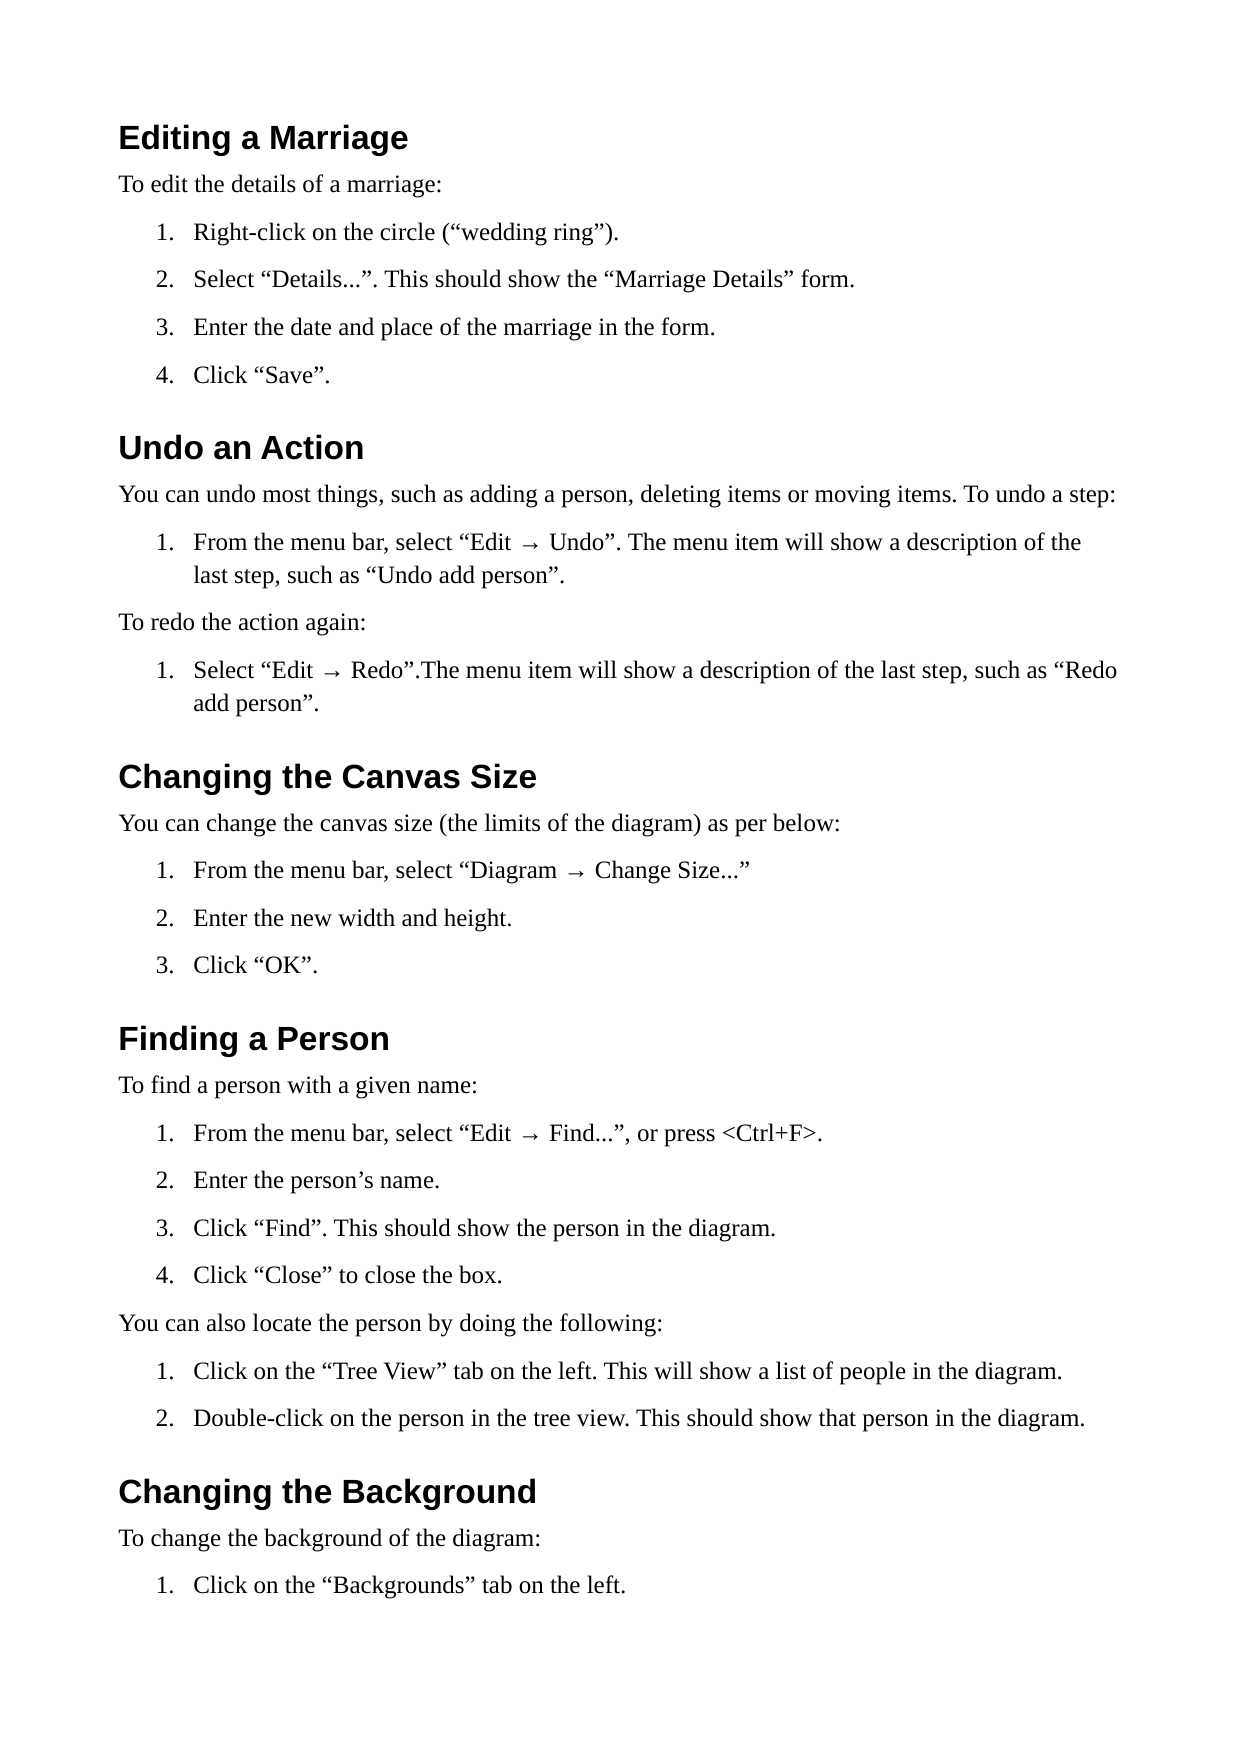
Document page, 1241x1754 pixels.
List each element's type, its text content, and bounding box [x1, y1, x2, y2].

subtitle Finding a Person [118, 1019, 1122, 1058]
subtitle Undo an Action [118, 428, 1122, 467]
list Enter the new width and height. [156, 903, 1122, 932]
list From the menu bar, select “Edit → Undo”. The menu item will show a description of the last step, such as “Undo add person”. [156, 527, 1122, 589]
list Double-click on the person in the tree view. This should show that person in the diagram. [156, 1403, 1122, 1432]
subtitle Editing a Marriage [118, 118, 1122, 157]
text You can also locate the person by doing the following: [118, 1308, 1122, 1337]
list Click “OK”. [156, 951, 1122, 979]
list Select “Details...”. This should show the “Marriage Details” form. [156, 264, 1122, 293]
list Click on the “Backgrounds” tab on the left. [156, 1571, 1122, 1599]
subtitle Changing the Background [118, 1472, 1122, 1510]
list Click “Save”. [156, 360, 1122, 388]
list Enter the person’s name. [156, 1165, 1122, 1194]
text To edit the details of a marriage: [118, 169, 1122, 198]
list Click “Close” to close the box. [156, 1261, 1122, 1289]
text To redo the action again: [118, 607, 1122, 636]
list Select “Edit → Redo”.The menu item will show a description of the last step, such as “Redo add person”. [156, 655, 1122, 717]
subtitle Changing the Canvas Size [118, 757, 1122, 795]
text To change the background of the diagram: [118, 1523, 1122, 1552]
list From the menu bar, select “Diagram → Change Size...” [156, 855, 1122, 884]
list Enter the date and place of the marriage in the form. [156, 312, 1122, 341]
text You can undo most things, such as adding a person, deleting items or moving items. To undo a step: [118, 479, 1122, 508]
text To find a person with a given name: [118, 1070, 1122, 1099]
text You can change the canvas size (the limits of the diagram) as per below: [118, 808, 1122, 836]
list Click “Find”. This should show the person in the diagram. [156, 1213, 1122, 1242]
list Click on the “Tree View” tab on the left. This will show a list of people in the diagram. [156, 1356, 1122, 1384]
list Right-click on the circle (“wedding ring”). [156, 217, 1122, 246]
list From the menu bar, select “Edit → Find...”, or press <Ctrl+F>. [156, 1118, 1122, 1146]
